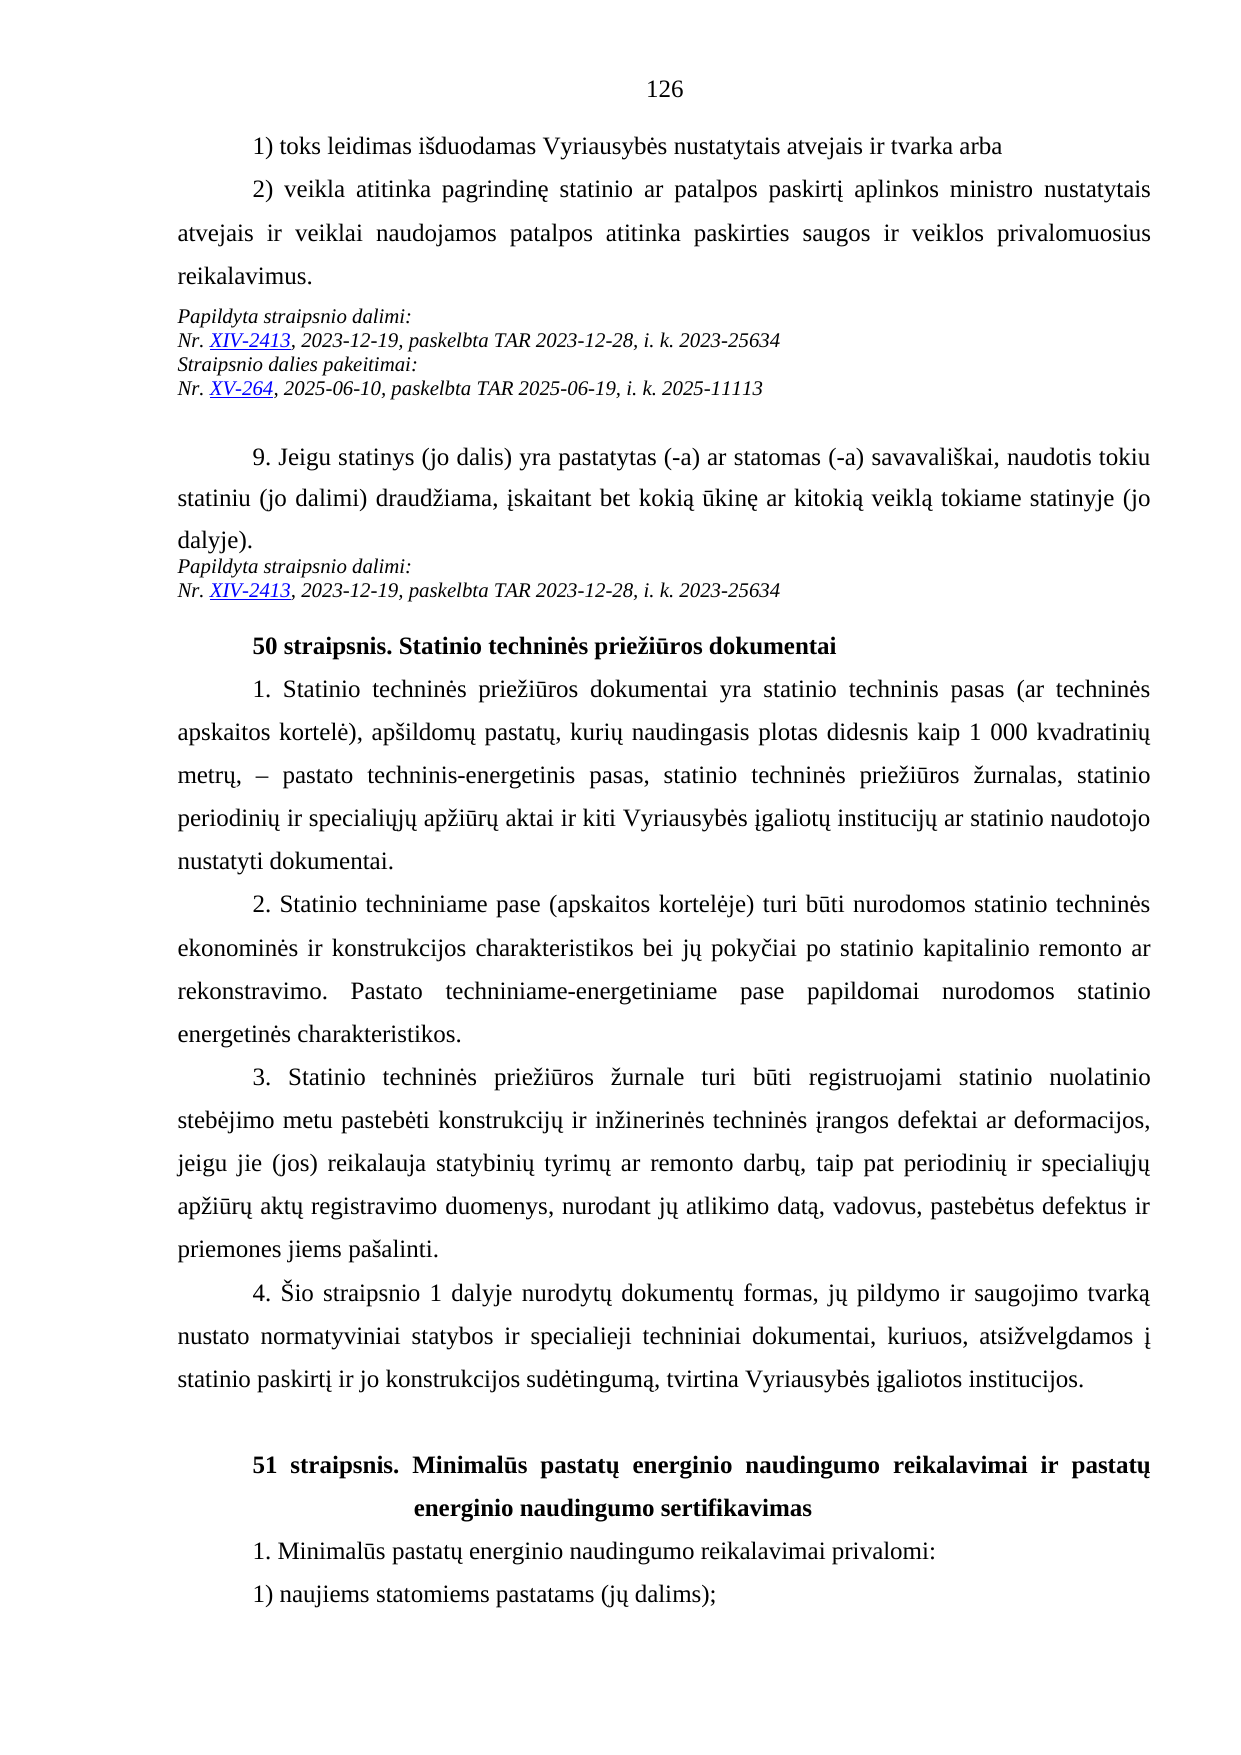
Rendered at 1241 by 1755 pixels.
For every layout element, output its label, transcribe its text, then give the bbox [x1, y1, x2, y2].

text 1. Minimalūs pastatų energinio naudingumo reikalavimai privalomi: [177, 1536, 1152, 1565]
text Nr. XV-264, 2025-06-10, paskelbta TAR 2025-06-19, i. k. 2025-11113 [177, 376, 1152, 400]
text 2. Statinio techniniame pase (apskaitos kortelėje) turi būti nurodomos statinio techninės ekonominės ir konstrukcijos charakteristikos bei jų pokyčiai po statinio kapitalinio remonto ar rekonstravimo. Pastato techniniame-energetiniame pase papildomai nurodomos statinio energetinės charakteristikos. [177, 889, 1152, 1048]
text 9. Jeigu statinys (jo dalis) yra pastatytas (-a) ar statomas (-a) savavališkai, naudotis tokiu statiniu (jo dalimi) draudžiama, įskaitant bet kokią ūkinę ar kitokią veiklą tokiame statinyje (jo dalyje). [177, 429, 1152, 554]
text Papildyta straipsnio dalimi: [177, 304, 1152, 328]
text 50 straipsnis. Statinio techninės priežiūros dokumentai [177, 631, 1152, 659]
text Straipsnio dalies pakeitimai: [177, 352, 1152, 376]
text Nr. XIV-2413, 2023-12-19, paskelbta TAR 2023-12-28, i. k. 2023-25634 [177, 328, 1152, 352]
text Nr. XIV-2413, 2023-12-19, paskelbta TAR 2023-12-28, i. k. 2023-25634 [177, 578, 1152, 602]
text 1) naujiems statomiems pastatams (jų dalims); [177, 1579, 1152, 1608]
text 1. Statinio techninės priežiūros dokumentai yra statinio techninis pasas (ar techninės apskaitos kortelė), apšildomų pastatų, kurių naudingasis plotas didesnis kaip 1 000 kvadratinių metrų, – pastato techninis-energetinis pasas, statinio techninės priežiūros žurnalas, statinio periodinių ir specialiųjų apžiūrų aktai ir kiti Vyriausybės įgaliotų institucijų ar statinio naudotojo nustatyti dokumentai. [177, 674, 1152, 875]
text 1) toks leidimas išduodamas Vyriausybės nustatytais atvejais ir tvarka arba [177, 131, 1152, 160]
text Papildyta straipsnio dalimi: [177, 554, 1152, 578]
text 51 straipsnis. Minimalūs pastatų energinio naudingumo reikalavimai ir pastatų energinio naudingumo sertifikavimas [252, 1450, 1152, 1522]
text 4. Šio straipsnio 1 dalyje nurodytų dokumentų formas, jų pildymo ir saugojimo tvarką nustato normatyviniai statybos ir specialieji techniniai dokumentai, kuriuos, atsižvelgdamos į statinio paskirtį ir jo konstrukcijos sudėtingumą, tvirtina Vyriausybės įgaliotos institucijos. [177, 1278, 1152, 1393]
text 2) veikla atitinka pagrindinę statinio ar patalpos paskirtį aplinkos ministro nustatytais atvejais ir veiklai naudojamos patalpos atitinka paskirties saugos ir veiklos privalomuosius reikalavimus. [177, 174, 1152, 289]
text 3. Statinio techninės priežiūros žurnale turi būti registruojami statinio nuolatinio stebėjimo metu pastebėti konstrukcijų ir inžinerinės techninės įrangos defektai ar deformacijos, jeigu jie (jos) reikalauja statybinių tyrimų ar remonto darbų, taip pat periodinių ir specialiųjų apžiūrų aktų registravimo duomenys, nurodant jų atlikimo datą, vadovus, pastebėtus defektus ir priemones jiems pašalinti. [177, 1062, 1152, 1263]
